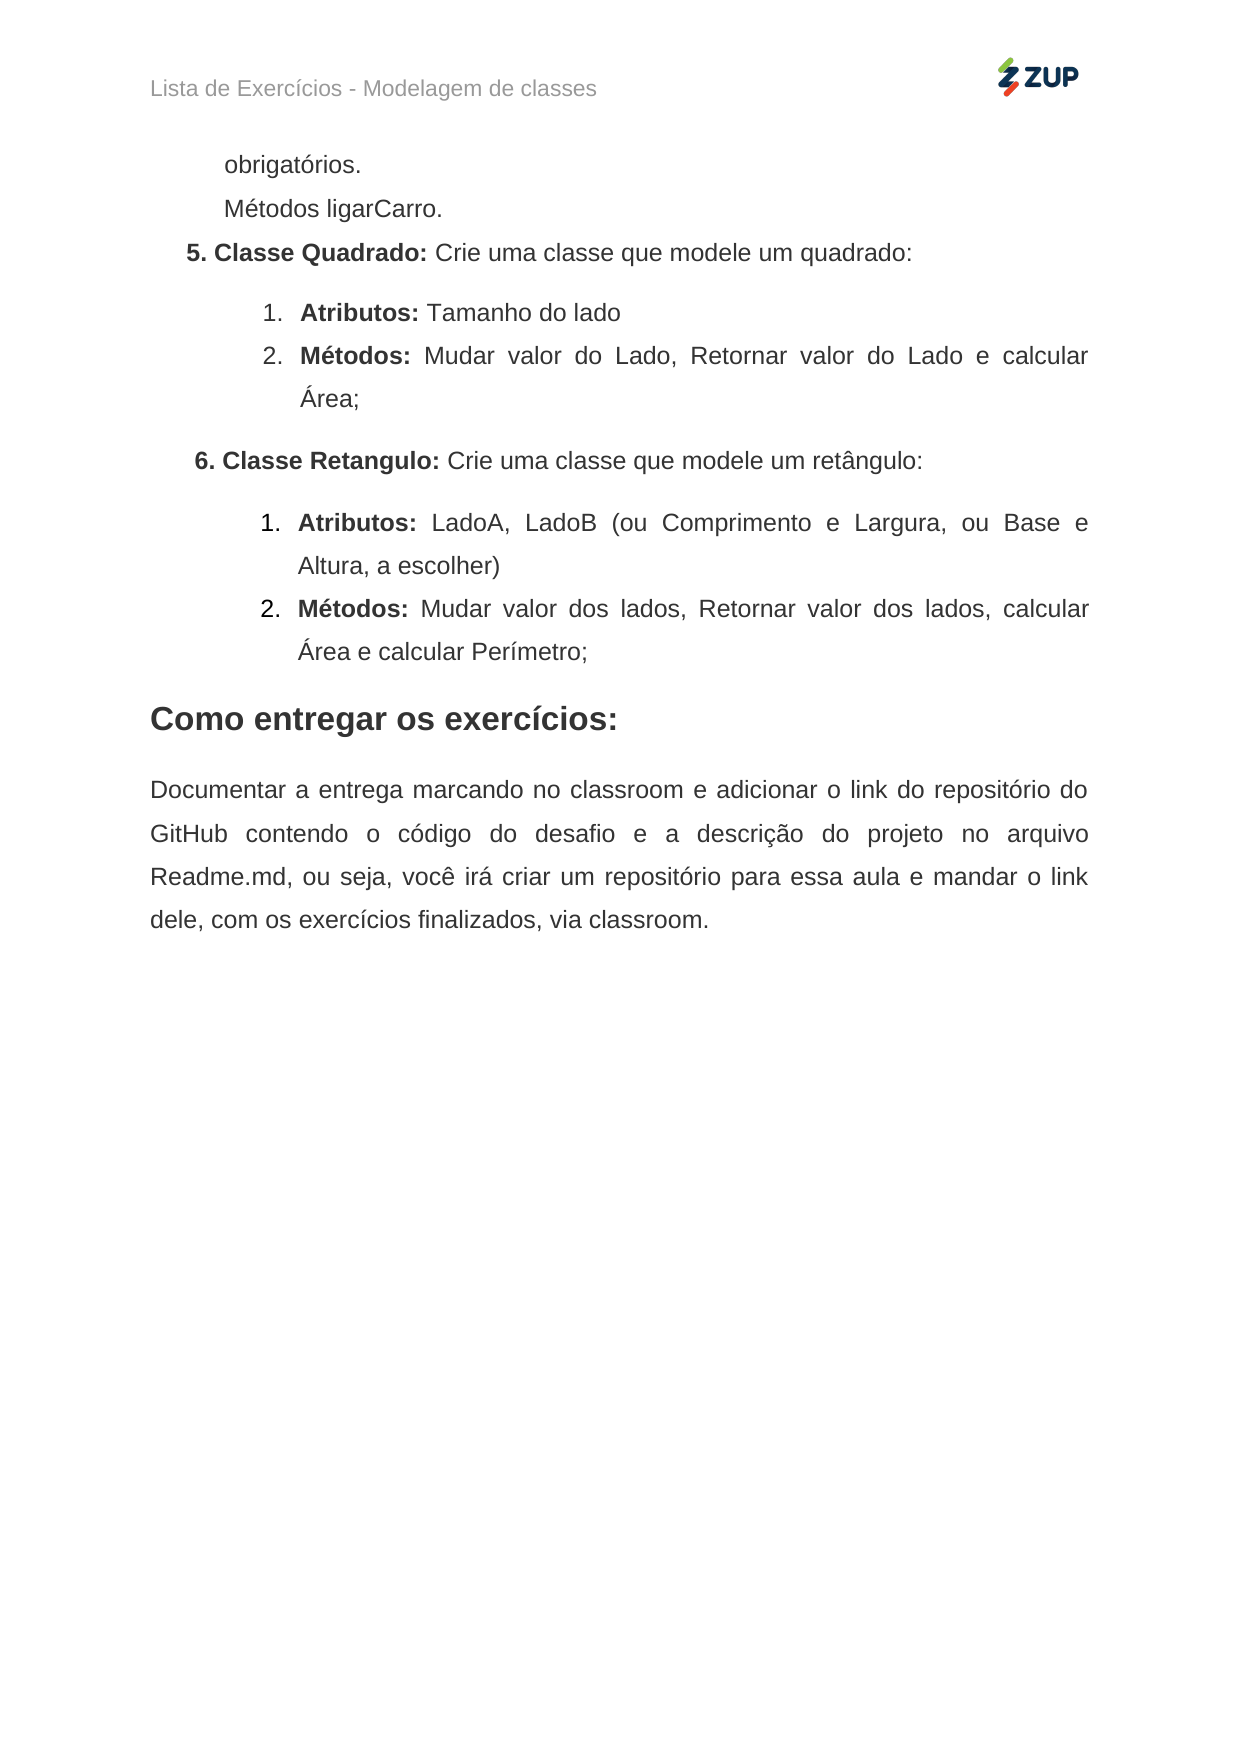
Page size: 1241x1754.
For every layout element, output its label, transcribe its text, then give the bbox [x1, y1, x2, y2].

list Métodos: Mudar valor dos lados, Retornar valor dos lados, calcular Área e calcular Perímetro; [260, 594, 1090, 666]
text Como entregar os exercícios: [150, 699, 1090, 738]
text 6. Classe Retangulo: Crie uma classe que modele um retângulo: [150, 446, 1090, 475]
picture [987, 46, 1090, 108]
text Documentar a entrega marcando no classroom e adicionar o link do repositório do GitHub contendo o código do desafio e a descrição do projeto no arquivo Readme.md, ou seja, você irá criar um repositório para essa aula e mandar o link dele, com os exercícios finalizados, via classroom. [150, 776, 1090, 934]
list Métodos: Mudar valor do Lado, Retornar valor do Lado e calcular Área; [262, 341, 1090, 413]
list Atributos: Tamanho do lado [262, 298, 1090, 327]
text Métodos ligarCarro. [224, 194, 1089, 223]
text obrigatórios. [186, 150, 1089, 179]
list Atributos: LadoA, LadoB (ou Comprimento e Largura, ou Base e Altura, a escolher) [260, 508, 1090, 580]
text 5. Classe Quadrado: Crie uma classe que modele um quadrado: [186, 238, 1089, 267]
